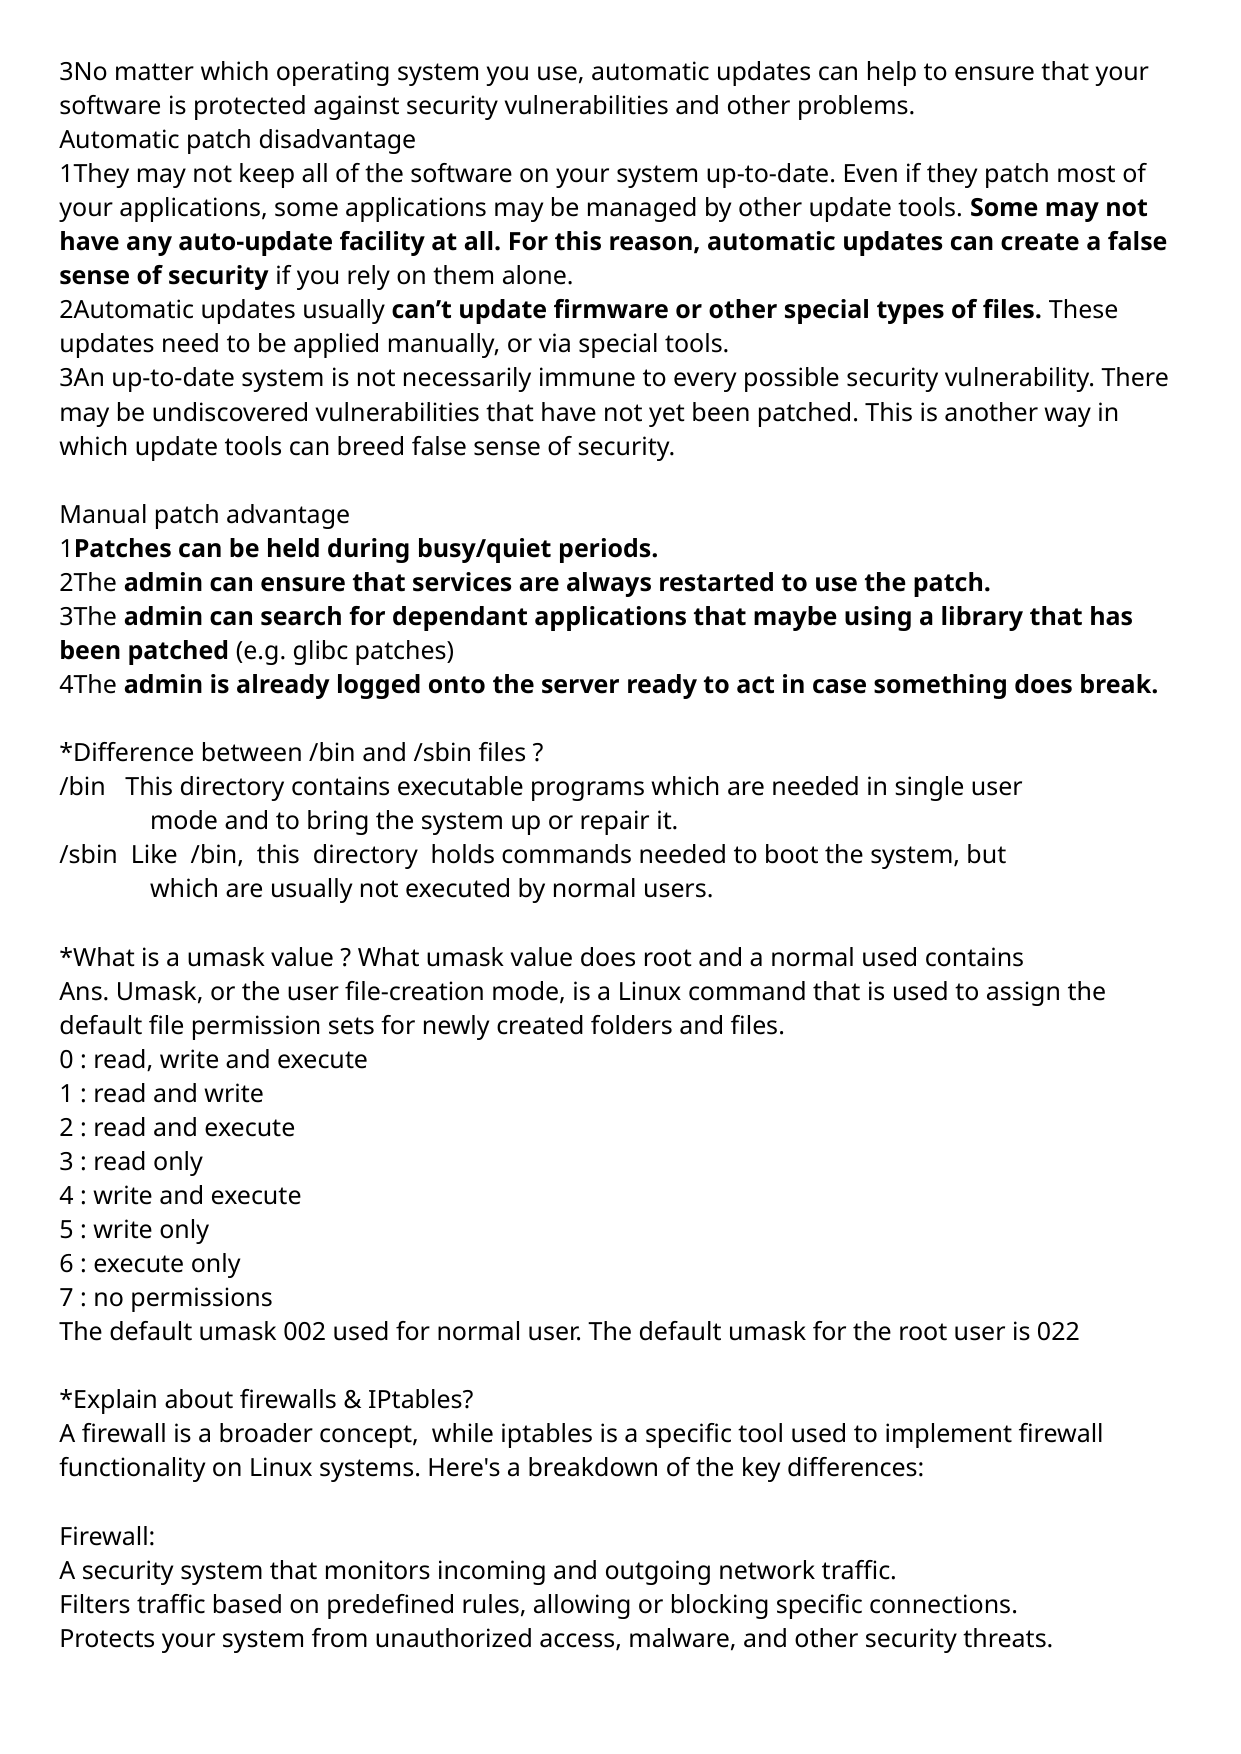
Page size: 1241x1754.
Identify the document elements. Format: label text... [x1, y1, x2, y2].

text 5 : write only [59, 1212, 1184, 1246]
text A security system that monitors incoming and outgoing network traffic. [59, 1552, 1184, 1586]
text mode and to bring the system up or repair it. [59, 803, 1184, 837]
text /sbin Like /bin, this directory holds commands needed to boot the system, but [59, 837, 1184, 871]
text 4 : write and execute [59, 1178, 1184, 1212]
text Automatic patch disadvantage [59, 122, 1184, 156]
text /bin This directory contains executable programs which are needed in single user [59, 769, 1184, 803]
text A firewall is a broader concept, while iptables is a specific tool used to implement firewall functionality on Linux systems. Here's a breakdown of the key differences: [59, 1416, 1184, 1484]
text 6 : execute only [59, 1246, 1184, 1280]
text 4The admin is already logged onto the server ready to act in case something does break. [59, 667, 1184, 701]
text 3The admin can search for dependant applications that maybe using a library that has been patched (e.g. glibc patches) [59, 598, 1184, 667]
text 1Patches can be held during busy/quiet periods. [59, 530, 1184, 564]
text 0 : read, write and execute [59, 1041, 1184, 1075]
text which are usually not executed by normal users. [59, 871, 1184, 905]
text *Difference between /bin and /sbin files ? [59, 735, 1184, 769]
text 3 : read only [59, 1143, 1184, 1178]
text 3An up-to-date system is not necessarily immune to every possible security vulnerability. There may be undiscovered vulnerabilities that have not yet been patched. This is another way in which update tools can breed false sense of security. [59, 360, 1184, 462]
text The default umask 002 used for normal user. The default umask for the root user is 022 [59, 1314, 1184, 1348]
text 3No matter which operating system you use, automatic updates can help to ensure that your software is protected against security vulnerabilities and other problems. [59, 53, 1184, 122]
text 2Automatic updates usually can’t update firmware or other special types of files. These updates need to be applied manually, or via special tools. [59, 292, 1184, 360]
text Filters traffic based on predefined rules, allowing or blocking specific connections. [59, 1586, 1184, 1620]
text *Explain about firewalls & IPtables? [59, 1382, 1184, 1416]
text *What is a umask value ? What umask value does root and a normal used contains [59, 939, 1184, 973]
text Protects your system from unauthorized access, malware, and other security threats. [59, 1620, 1184, 1654]
text 2 : read and execute [59, 1109, 1184, 1143]
text Ans. Umask, or the user file-creation mode, is a Linux command that is used to assign the default file permission sets for newly created folders and files. [59, 973, 1184, 1041]
text Firewall: [59, 1518, 1184, 1552]
text Manual patch advantage [59, 496, 1184, 530]
text 7 : no permissions [59, 1280, 1184, 1314]
text 2The admin can ensure that services are always restarted to use the patch. [59, 564, 1184, 598]
text 1They may not keep all of the software on your system up-to-date. Even if they patch most of your applications, some applications may be managed by other update tools. Some may not have any auto-update facility at all. For this reason, automatic updates can create a false sense of security if you rely on them alone. [59, 156, 1184, 292]
text 1 : read and write [59, 1075, 1184, 1109]
